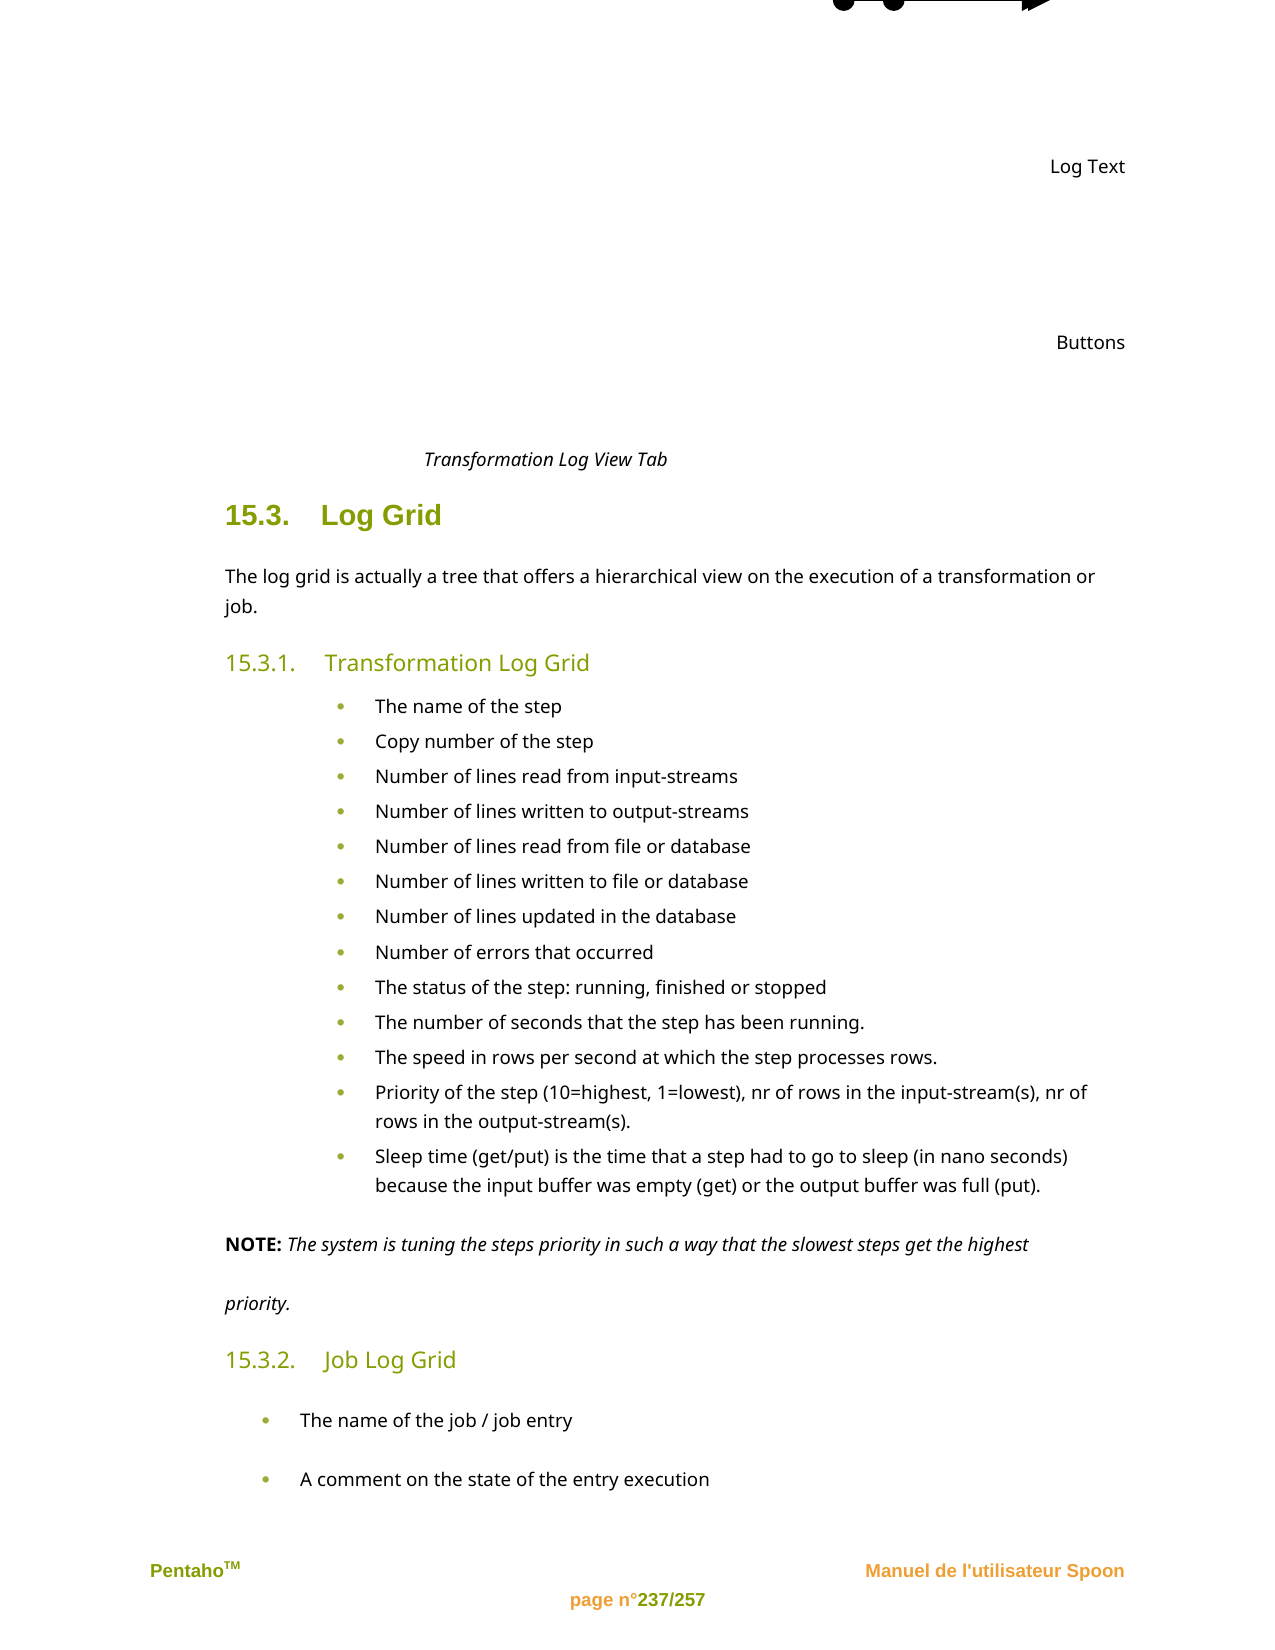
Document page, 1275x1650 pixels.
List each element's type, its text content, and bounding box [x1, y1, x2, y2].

list Number of lines updated in the database [337, 901, 1125, 930]
list Number of lines written to output-streams [337, 795, 1125, 824]
list Number of lines read from input-streams [337, 760, 1125, 789]
text NOTE: The system is tuning the steps priority in such a way that the slowest steps get the highest [225, 1228, 1125, 1257]
list A comment on the state of the entry execution [262, 1463, 1125, 1492]
list Number of lines written to file or database [337, 866, 1125, 895]
list The status of the step: running, finished or stopped [337, 971, 1125, 1000]
text priority. [225, 1287, 1125, 1316]
list The number of seconds that the step has been running. [337, 1006, 1125, 1035]
text Transformation Log View Tab [225, 443, 1125, 472]
list Number of lines read from file or database [337, 830, 1125, 859]
subtitle Job Log Grid [225, 1346, 1125, 1375]
list Sleep time (get/put) is the time that a step had to go to sleep (in nano seconds) because the input buffer was empty (get) or the output buffer was full (put). [337, 1140, 1125, 1199]
list Copy number of the step [337, 725, 1125, 754]
list Number of errors that occurred [337, 936, 1125, 965]
text Log Text [225, 150, 1125, 179]
list Priority of the step (10=highest, 1=lowest), nr of rows in the input-stream(s), nr of rows in the output-stream(s). [337, 1076, 1125, 1134]
list The speed in rows per second at which the step processes rows. [337, 1041, 1125, 1070]
text The log grid is actually a tree that offers a hierarchical view on the execution of a transformation or job. [225, 561, 1125, 619]
subtitle Transformation Log Grid [225, 648, 1125, 677]
list The name of the step [337, 690, 1125, 719]
list The name of the job / job entry [262, 1404, 1125, 1433]
text Buttons [225, 326, 1125, 355]
subtitle Log Grid [225, 502, 1125, 531]
